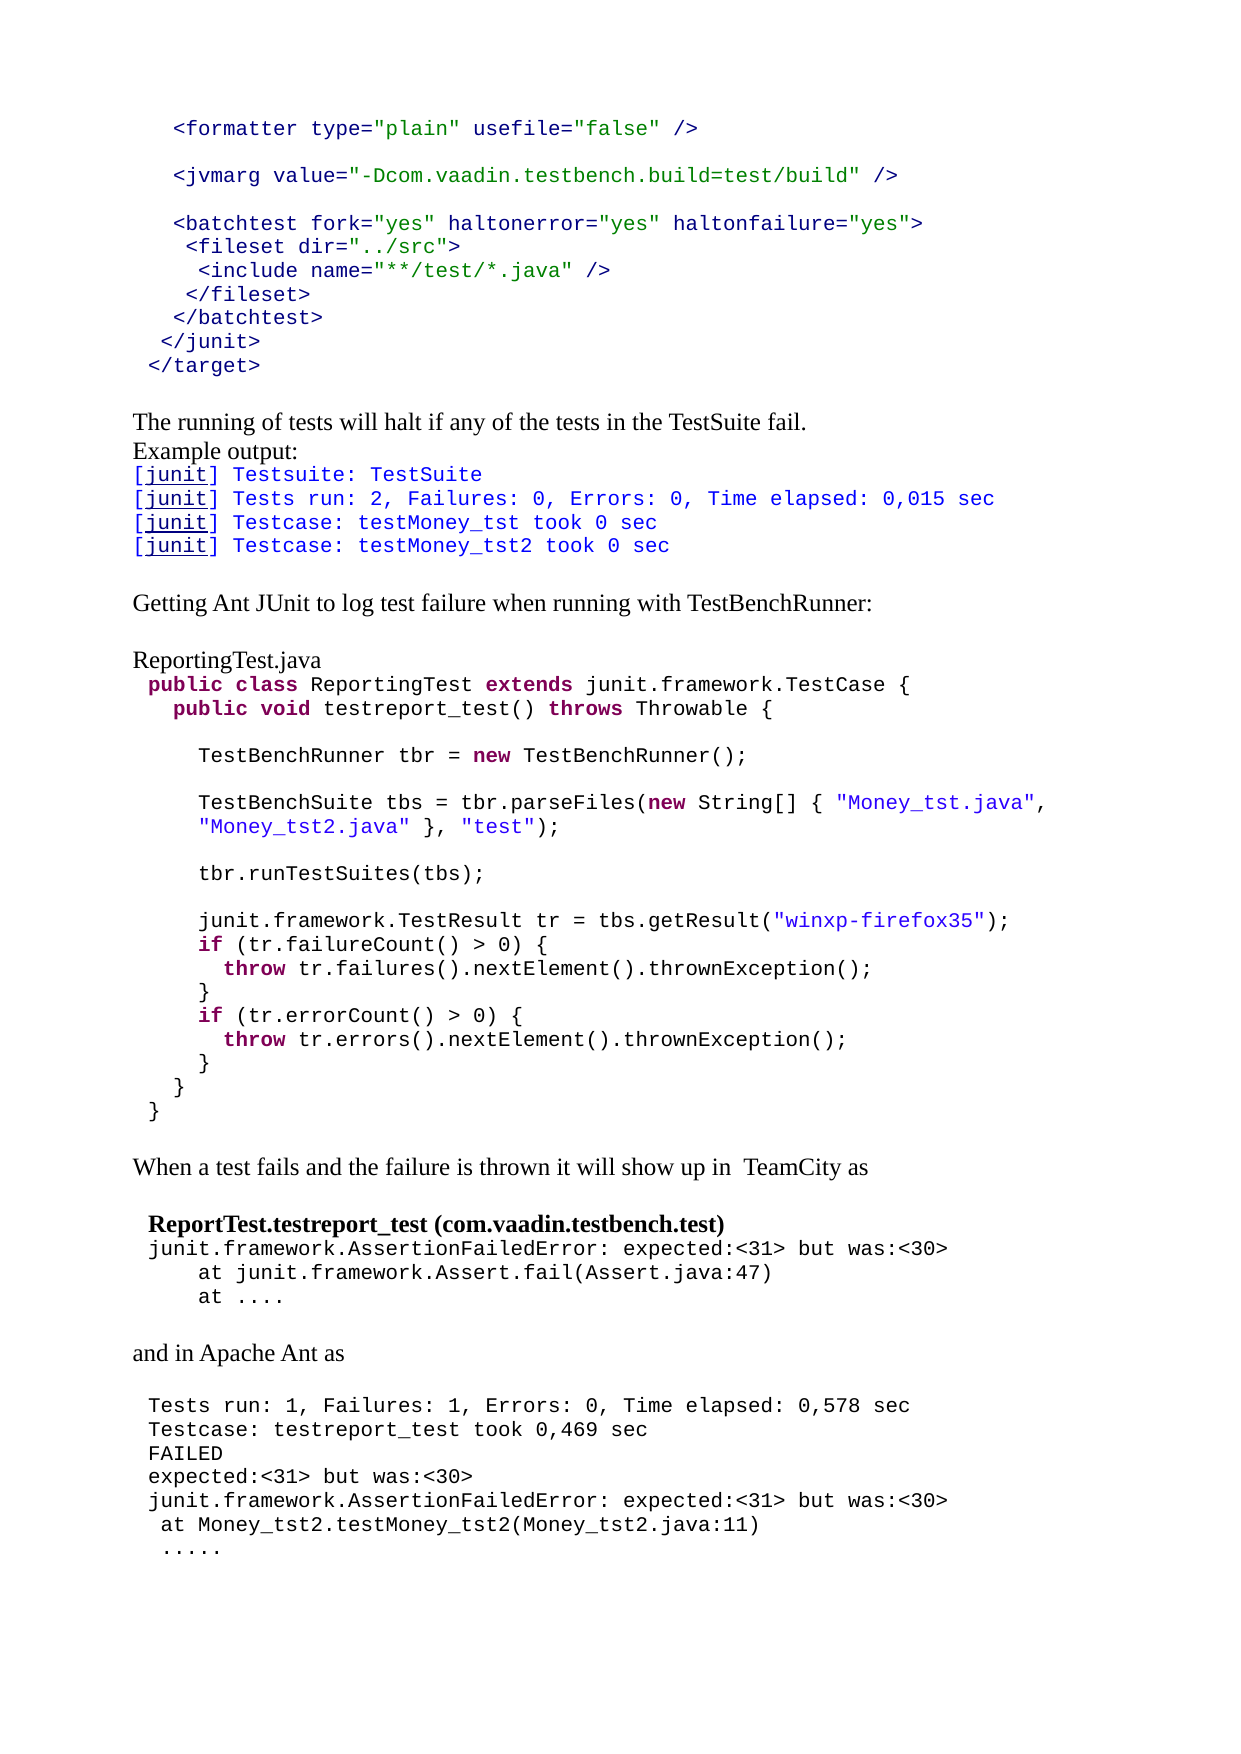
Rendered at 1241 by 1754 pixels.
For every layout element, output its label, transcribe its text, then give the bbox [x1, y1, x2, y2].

text } [148, 981, 1122, 1005]
text [junit] Testcase: testMoney_tst2 took 0 sec [132, 535, 1122, 559]
text <jvmarg value="-Dcom.vaadin.testbench.build=test/build" /> [148, 165, 1122, 189]
text The running of tests will halt if any of the tests in the TestSuite fail. [132, 407, 1122, 436]
text <fileset dir="../src"> [148, 236, 1122, 260]
text TestBenchRunner tbr = new TestBenchRunner(); [148, 745, 1122, 769]
text } [148, 1052, 1122, 1076]
text junit.framework.AssertionFailedError: expected:<31> but was:<30> [148, 1490, 1122, 1514]
text public class ReportingTest extends junit.framework.TestCase { [148, 674, 1122, 698]
text throw tr.failures().nextElement().thrownException(); [148, 958, 1122, 981]
text "Money_tst2.java" }, "test"); [148, 816, 1122, 839]
text [junit] Tests run: 2, Failures: 0, Errors: 0, Time elapsed: 0,015 sec [132, 488, 1122, 512]
text } [148, 1100, 1122, 1123]
text ReportingTest.java [132, 645, 1122, 674]
text at .... [148, 1286, 1122, 1309]
text Testcase: testreport_test took 0,469 sec [148, 1419, 1122, 1443]
text } [148, 1076, 1122, 1100]
text </junit> [148, 331, 1122, 354]
text <batchtest fork="yes" haltonerror="yes" haltonfailure="yes"> [148, 213, 1122, 236]
text <include name="**/test/*.java" /> [148, 260, 1122, 284]
text throw tr.errors().nextElement().thrownException(); [148, 1029, 1122, 1052]
text expected:<31> but was:<30> [148, 1466, 1122, 1490]
text </target> [148, 354, 1122, 378]
text public void testreport_test() throws Throwable { [148, 698, 1122, 721]
text Getting Ant JUnit to log test failure when running with TestBenchRunner: [132, 588, 1122, 617]
text ReportTest.testreport_test (com.vaadin.testbench.test) [148, 1209, 1122, 1238]
text junit.framework.AssertionFailedError: expected:<31> but was:<30> [148, 1238, 1122, 1262]
text tbr.runTestSuites(tbs); [148, 863, 1122, 887]
text and in Apache Ant as [132, 1338, 1122, 1367]
text TestBenchSuite tbs = tbr.parseFiles(new String[] { "Money_tst.java", [148, 792, 1122, 816]
text When a test fails and the failure is thrown it will show up in TeamCity as [132, 1152, 1122, 1181]
text </fileset> [148, 284, 1122, 307]
text if (tr.failureCount() > 0) { [148, 934, 1122, 958]
text junit.framework.TestResult tr = tbs.getResult("winxp-firefox35"); [148, 911, 1122, 934]
text at Money_tst2.testMoney_tst2(Money_tst2.java:11) [148, 1514, 1122, 1537]
text if (tr.errorCount() > 0) { [148, 1005, 1122, 1029]
text [junit] Testsuite: TestSuite [132, 464, 1122, 488]
text at junit.framework.Assert.fail(Assert.java:47) [148, 1262, 1122, 1286]
text </batchtest> [148, 307, 1122, 331]
text ..... [148, 1537, 1122, 1561]
text Example output: [132, 436, 1122, 464]
text FAILED [148, 1443, 1122, 1466]
text Tests run: 1, Failures: 1, Errors: 0, Time elapsed: 0,578 sec [148, 1396, 1122, 1419]
text <formatter type="plain" usefile="false" /> [148, 118, 1122, 142]
text [junit] Testcase: testMoney_tst took 0 sec [132, 512, 1122, 535]
